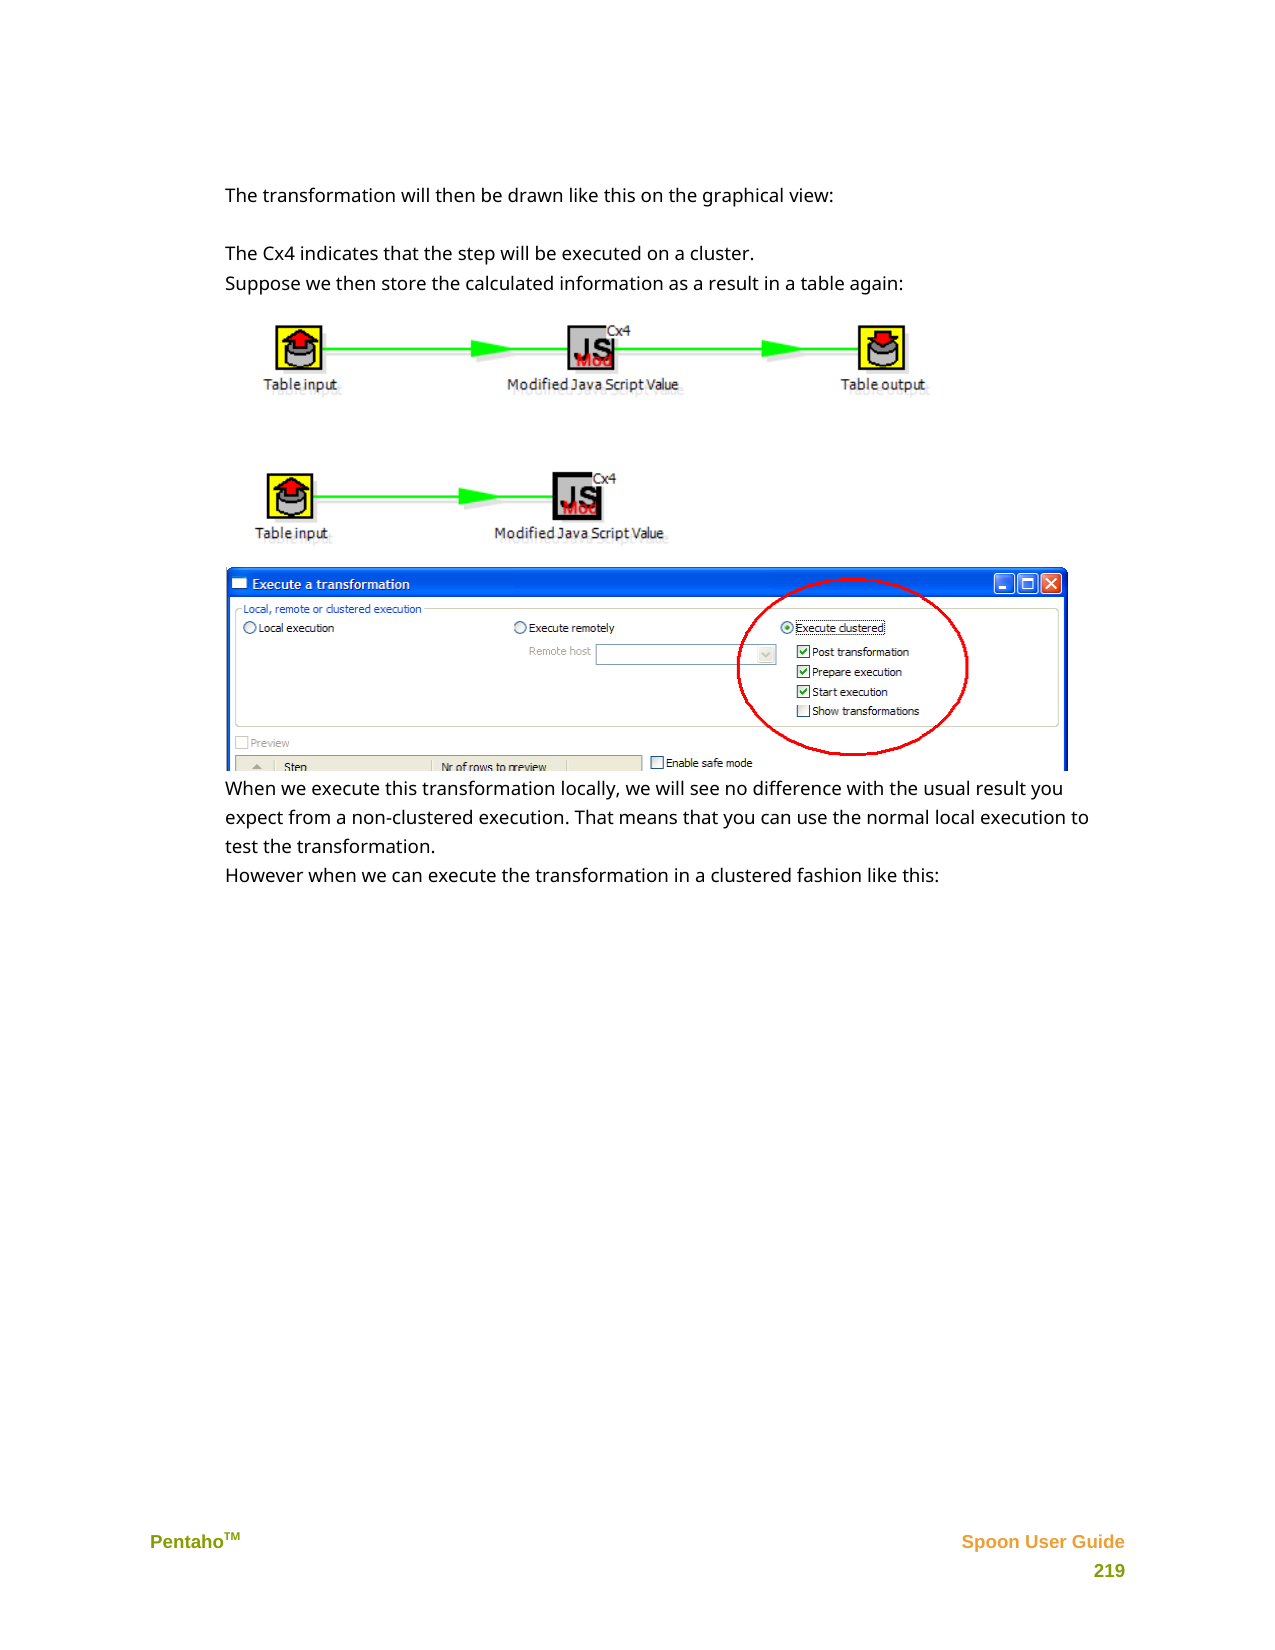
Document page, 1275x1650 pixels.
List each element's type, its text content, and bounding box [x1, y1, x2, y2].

text The Cx4 indicates that the step will be executed on a cluster. [225, 237, 1125, 267]
text The transformation will then be drawn like this on the graphical view: [225, 179, 1125, 208]
text Suppose we then store the calculated information as a result in a table again: [225, 267, 1125, 296]
text However when we can execute the transformation in a clustered fashion like this: [225, 859, 1125, 888]
text When we execute this transformation locally, we will see no difference with the usual result you expect from a non-clustered execution. That means that you can use the normal local execution to test the transformation. [225, 296, 1125, 859]
